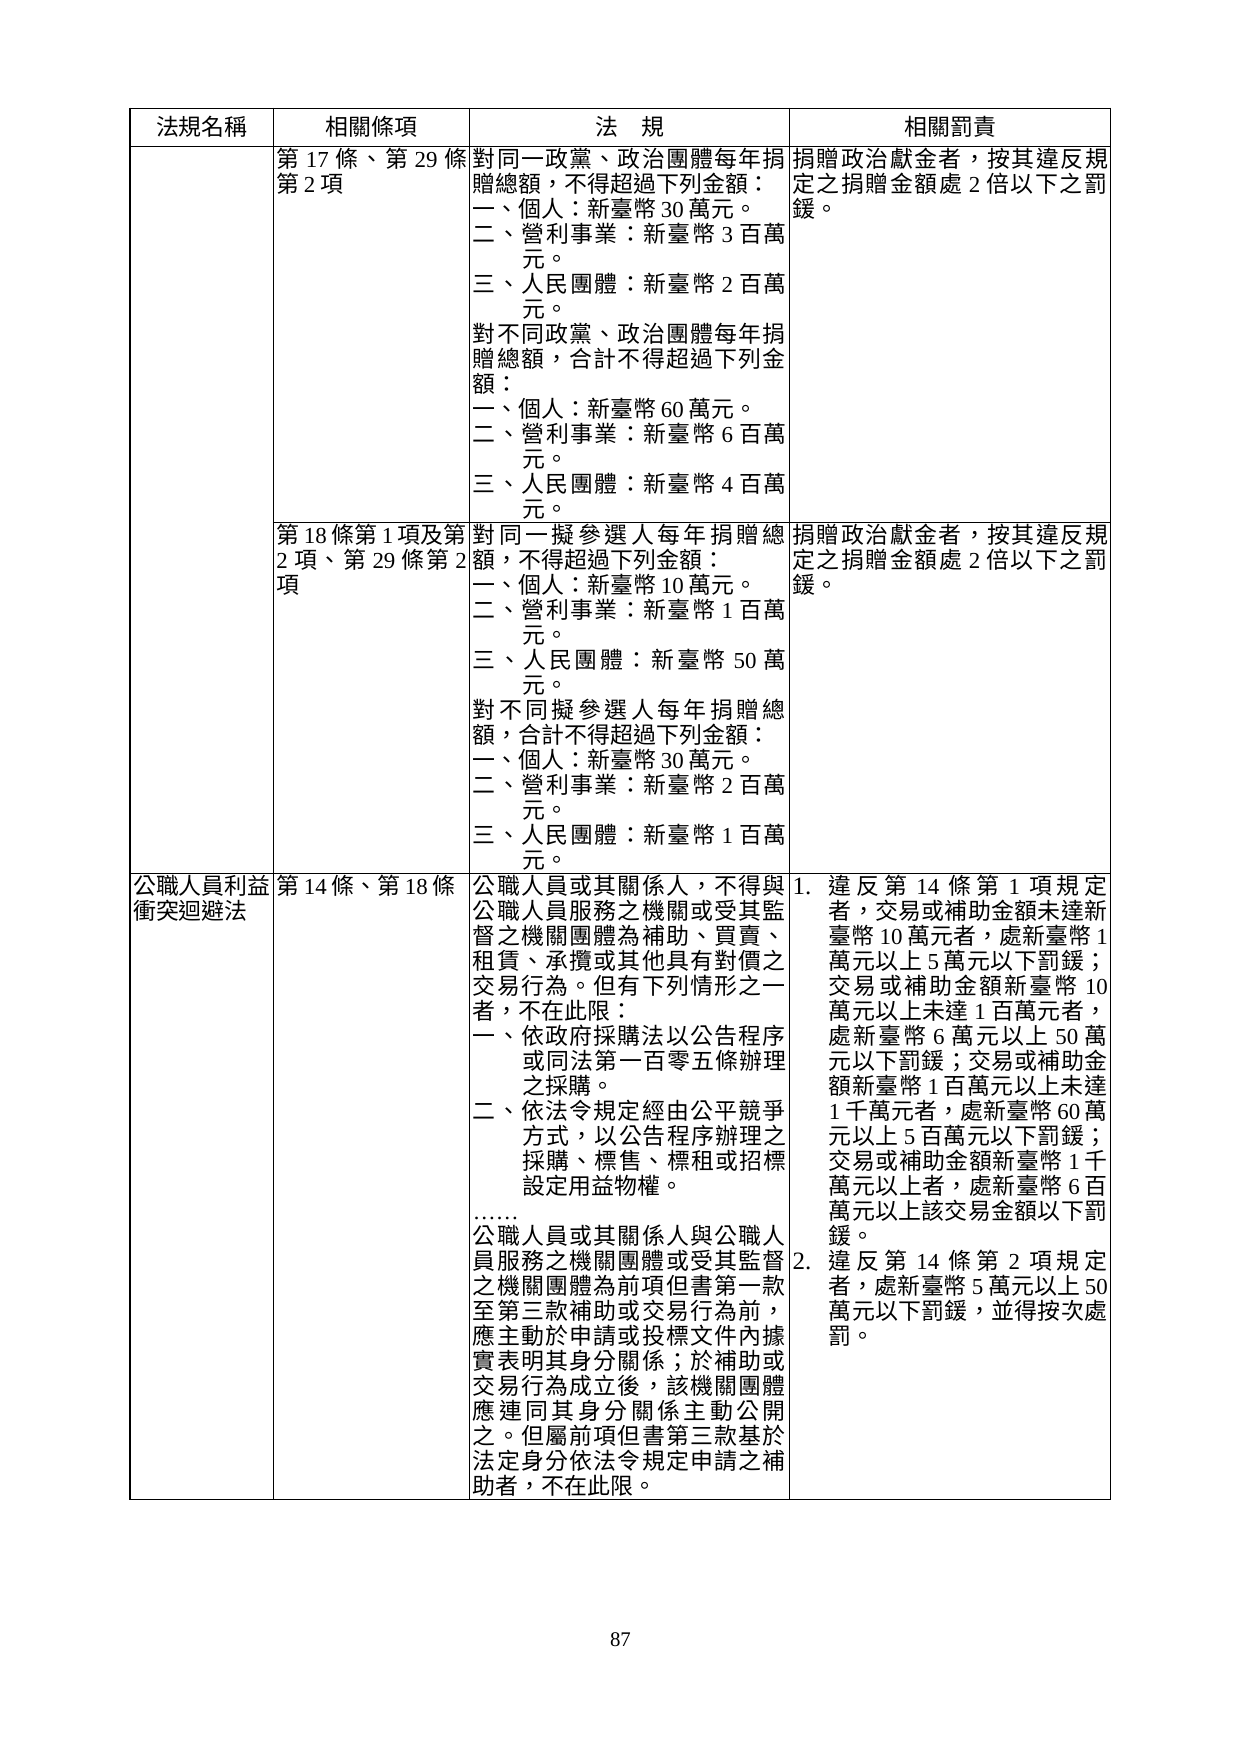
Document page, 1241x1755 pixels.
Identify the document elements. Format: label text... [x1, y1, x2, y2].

table_cell 捐贈政治獻金者，按其違反規定之捐贈金額處2倍以下之罰鍰。 [790, 523, 1110, 873]
table_cell 第17條、第29條第2項 [274, 147, 469, 522]
table_cell 第14條、第18條 [274, 874, 469, 1499]
table_cell [131, 147, 273, 873]
table_cell 違反第14條第1項規定者，交易或補助金額未達新臺幣10萬元者，處新臺幣1萬元以上5萬元以下罰鍰；交易或補助金額新臺幣10萬元以上未達1百萬元者，處新臺幣6萬元以上50萬元以下罰鍰；交易或補助金額新臺幣1百萬元以上未達1千萬元者，處新臺幣60萬元以上5百萬元以下罰鍰；交易或補助金額新臺幣1千萬元以上者，處新臺幣6百萬元以上該交易金額以下罰鍰。 違反第14條第2項規定者，處新臺幣5萬元以上50萬元以下罰鍰，並得按次處罰。 [790, 874, 1110, 1499]
table_cell 公職人員利益衝突迴避法 [131, 874, 273, 1499]
table_header 相關罰責 [790, 109, 1110, 146]
table_cell 對同一政黨、政治團體每年捐贈總額，不得超過下列金額： 一、個人：新臺幣30萬元。 二、營利事業：新臺幣3百萬元。 三、人民團體：新臺幣2百萬元。 對不同政黨、政治團體每年捐贈總額，合計不得超過下列金額： 一、個人：新臺幣60萬元。 二、營利事業：新臺幣6百萬元。 三、人民團體：新臺幣4百萬元。 [470, 147, 789, 522]
table_header 法規名稱 [131, 109, 273, 146]
table_header 相關條項 [274, 109, 469, 146]
table_cell 公職人員或其關係人，不得與公職人員服務之機關或受其監督之機關團體為補助、買賣、租賃、承攬或其他具有對價之交易行為。但有下列情形之一者，不在此限： 一、依政府採購法以公告程序或同法第一百零五條辦理之採購。 二、依法令規定經由公平競爭方式，以公告程序辦理之採購、標售、標租或招標設定用益物權。 …… 公職人員或其關係人與公職人員服務之機關團體或受其監督之機關團體為前項但書第一款至第三款補助或交易行為前，應主動於申請或投標文件內據實表明其身分關係；於補助或交易行為成立後，該機關團體應連同其身分關係主動公開之。但屬前項但書第三款基於法定身分依法令規定申請之補助者，不在此限。 [470, 874, 789, 1499]
table_cell 捐贈政治獻金者，按其違反規定之捐贈金額處2倍以下之罰鍰。 [790, 147, 1110, 522]
table_cell 對同一擬參選人每年捐贈總額，不得超過下列金額： 一、個人：新臺幣10萬元。 二、營利事業：新臺幣1百萬元。 三、人民團體：新臺幣50萬元。 對不同擬參選人每年捐贈總額，合計不得超過下列金額： 一、個人：新臺幣30萬元。 二、營利事業：新臺幣2百萬元。 三、人民團體：新臺幣1百萬元。 [470, 523, 789, 873]
table_cell 第18條第1項及第2項、第29條第2項 [274, 523, 469, 873]
table_header 法 規 [470, 109, 789, 146]
